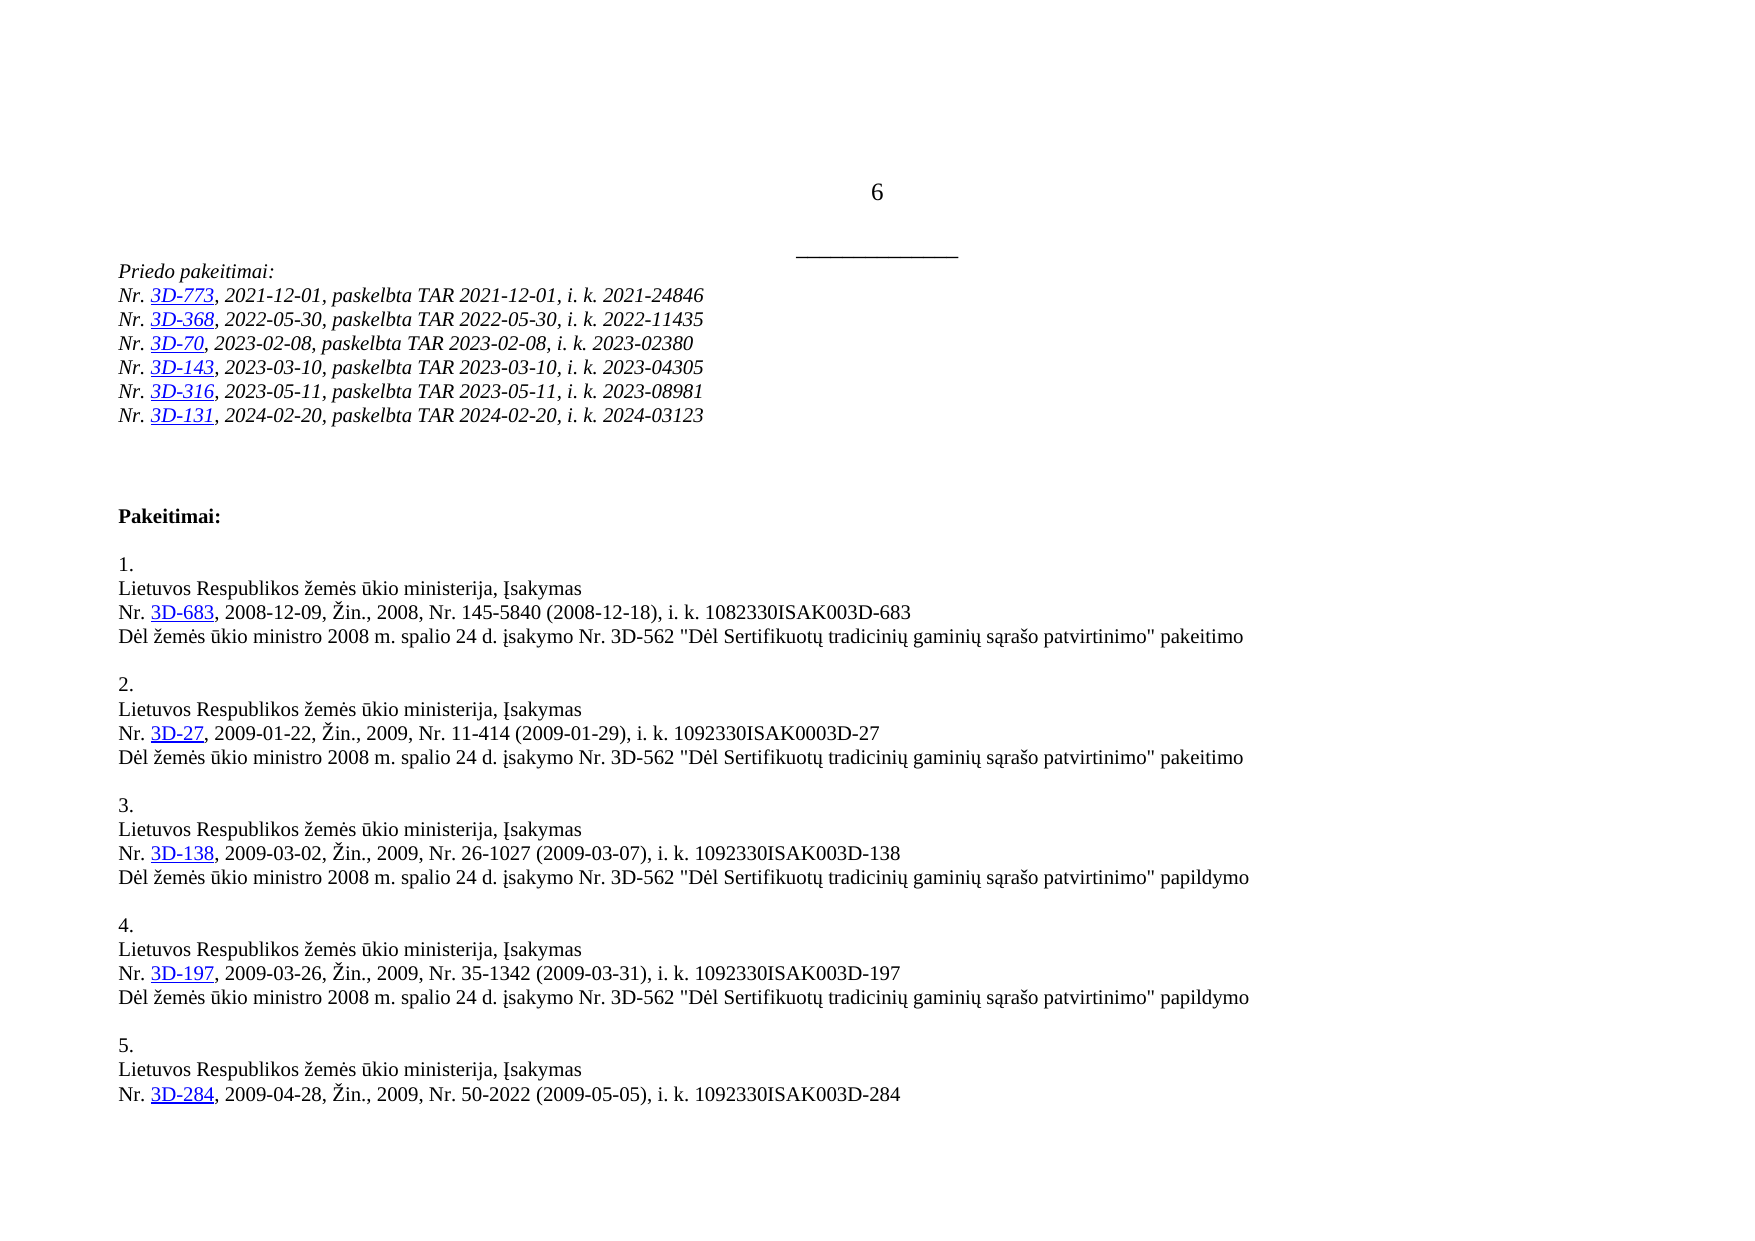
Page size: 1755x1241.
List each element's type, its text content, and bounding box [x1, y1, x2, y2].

text Nr. 3D-131, 2024-02-20, paskelbta TAR 2024-02-20, i. k. 2024-03123 [118, 403, 1636, 427]
text Dėl žemės ūkio ministro 2008 m. spalio 24 d. įsakymo Nr. 3D-562 "Dėl Sertifikuotų tradicinių gaminių sąrašo patvirtinimo" papildymo [118, 985, 1636, 1009]
text ______________ [118, 235, 1636, 259]
text Nr. 3D-197, 2009-03-26, Žin., 2009, Nr. 35-1342 (2009-03-31), i. k. 1092330ISAK003D-197 [118, 961, 1636, 985]
text Nr. 3D-27, 2009-01-22, Žin., 2009, Nr. 11-414 (2009-01-29), i. k. 1092330ISAK0003D-27 [118, 721, 1636, 744]
text Lietuvos Respublikos žemės ūkio ministerija, Įsakymas [118, 937, 1636, 961]
text Lietuvos Respublikos žemės ūkio ministerija, Įsakymas [118, 1057, 1636, 1081]
text 4. [118, 913, 1636, 937]
text Dėl žemės ūkio ministro 2008 m. spalio 24 d. įsakymo Nr. 3D-562 "Dėl Sertifikuotų tradicinių gaminių sąrašo patvirtinimo" pakeitimo [118, 744, 1636, 769]
text Nr. 3D-138, 2009-03-02, Žin., 2009, Nr. 26-1027 (2009-03-07), i. k. 1092330ISAK003D-138 [118, 841, 1636, 865]
text Nr. 3D-316, 2023-05-11, paskelbta TAR 2023-05-11, i. k. 2023-08981 [118, 379, 1636, 403]
text Nr. 3D-70, 2023-02-08, paskelbta TAR 2023-02-08, i. k. 2023-02380 [118, 331, 1636, 355]
text Dėl žemės ūkio ministro 2008 m. spalio 24 d. įsakymo Nr. 3D-562 "Dėl Sertifikuotų tradicinių gaminių sąrašo patvirtinimo" pakeitimo [118, 624, 1636, 648]
text Nr. 3D-773, 2021-12-01, paskelbta TAR 2021-12-01, i. k. 2021-24846 [118, 283, 1636, 307]
text 5. [118, 1033, 1636, 1057]
text Lietuvos Respublikos žemės ūkio ministerija, Įsakymas [118, 696, 1636, 721]
text 1. [118, 552, 1636, 576]
text Pakeitimai: [118, 504, 1636, 528]
text Nr. 3D-368, 2022-05-30, paskelbta TAR 2022-05-30, i. k. 2022-11435 [118, 307, 1636, 331]
text Lietuvos Respublikos žemės ūkio ministerija, Įsakymas [118, 576, 1636, 600]
text 2. [118, 672, 1636, 696]
text Lietuvos Respublikos žemės ūkio ministerija, Įsakymas [118, 817, 1636, 841]
text Nr. 3D-683, 2008-12-09, Žin., 2008, Nr. 145-5840 (2008-12-18), i. k. 1082330ISAK003D-683 [118, 600, 1636, 624]
text 3. [118, 793, 1636, 817]
text Dėl žemės ūkio ministro 2008 m. spalio 24 d. įsakymo Nr. 3D-562 "Dėl Sertifikuotų tradicinių gaminių sąrašo patvirtinimo" papildymo [118, 865, 1636, 889]
text Nr. 3D-143, 2023-03-10, paskelbta TAR 2023-03-10, i. k. 2023-04305 [118, 355, 1636, 379]
text Priedo pakeitimai: [118, 259, 1636, 283]
text Nr. 3D-284, 2009-04-28, Žin., 2009, Nr. 50-2022 (2009-05-05), i. k. 1092330ISAK003D-284 [118, 1081, 1636, 1106]
